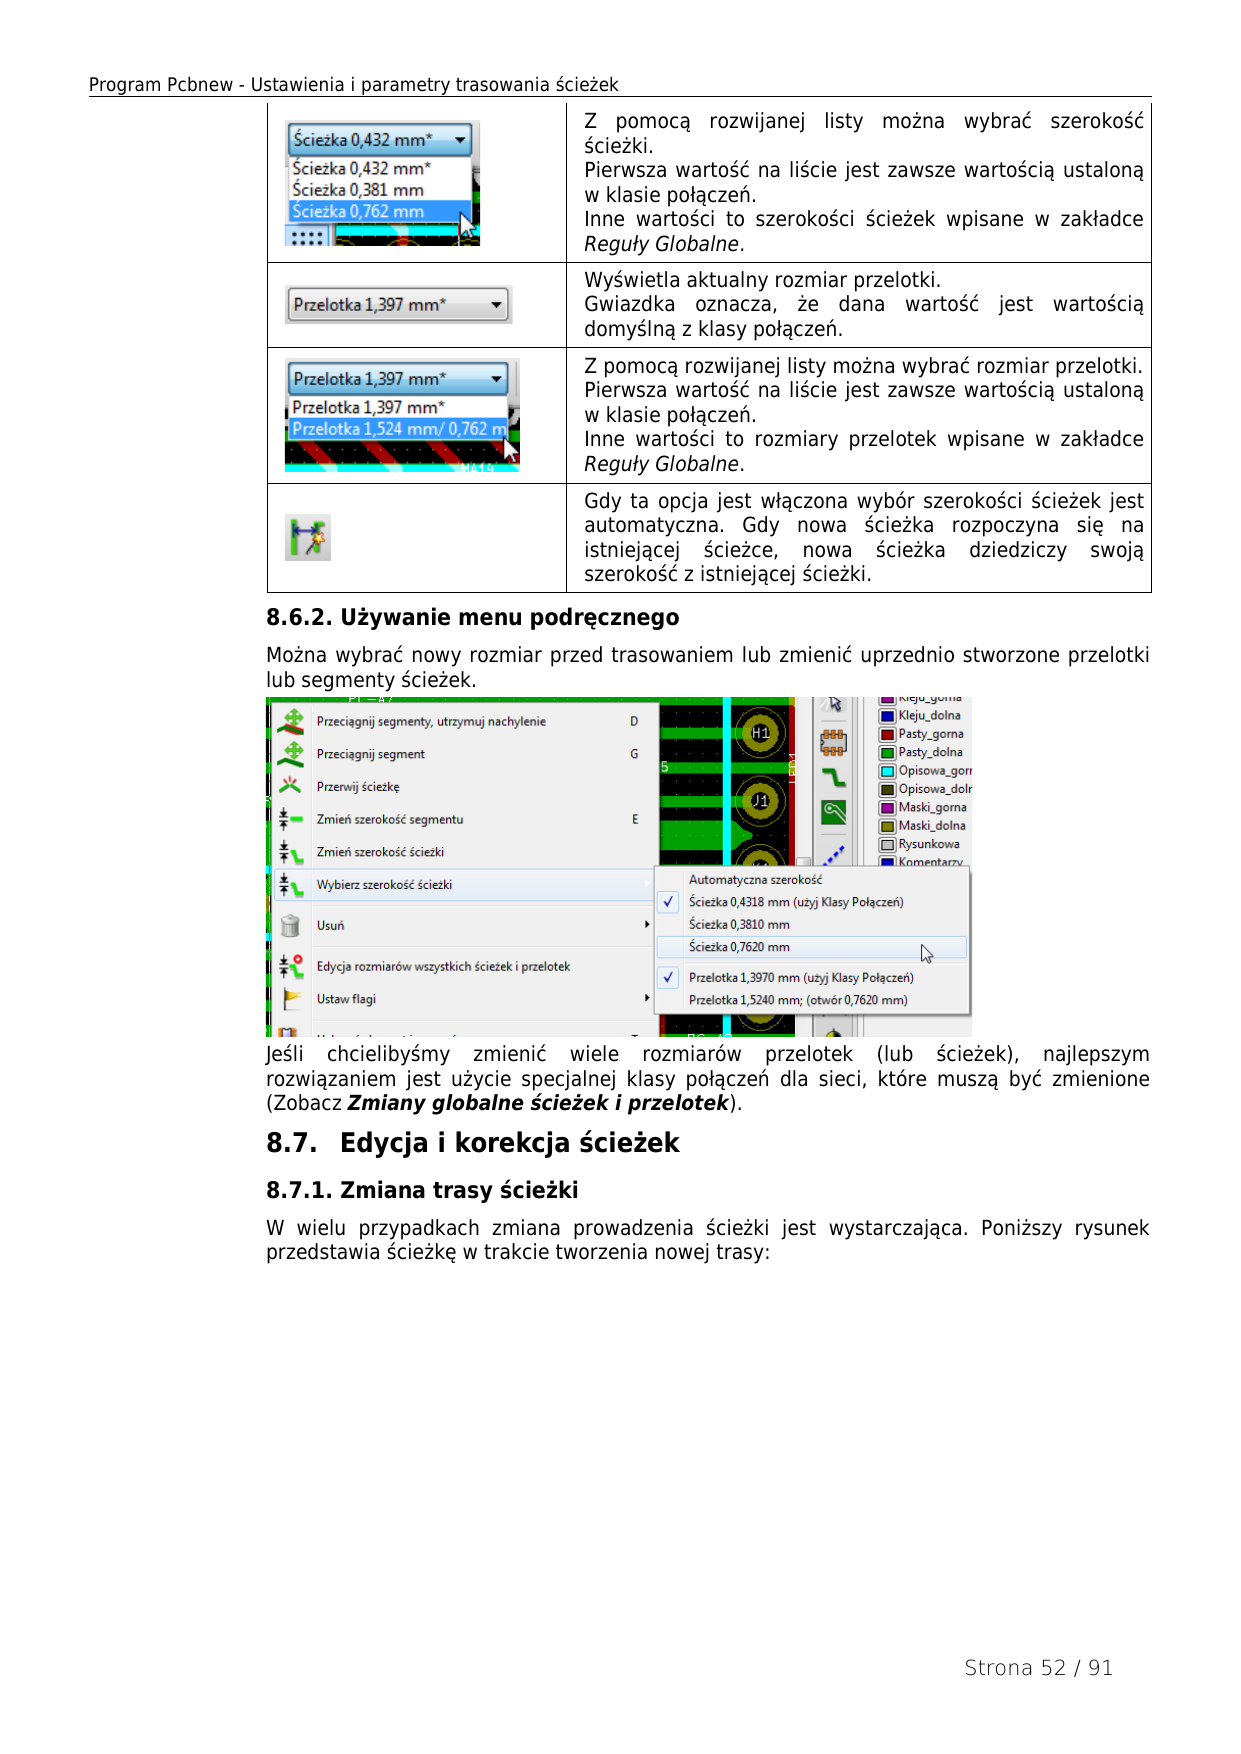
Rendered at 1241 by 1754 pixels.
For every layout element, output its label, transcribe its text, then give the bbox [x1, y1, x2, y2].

table_cell [268, 348, 566, 483]
subtitle Zmiana trasy ścieżki [266, 1177, 1152, 1204]
picture [284, 358, 520, 472]
table_cell [268, 263, 566, 347]
table_cell Wyświetla aktualny rozmiar przelotki. Gwiazdka oznacza, że dana wartość jest wartością domyślną z klasy połączeń. [567, 263, 1151, 347]
picture [284, 120, 481, 246]
subtitle Używanie menu podręcznego [266, 604, 1152, 631]
picture [265, 697, 973, 1037]
table_cell Z pomocą rozwijanej listy można wybrać rozmiar przelotki. Pierwsza wartość na liście jest zawsze wartością ustaloną w klasie połączeń. Inne wartości to rozmiary przelotek wpisane w zakładce Reguły Globalne. [567, 348, 1151, 483]
table_cell [268, 484, 566, 592]
table_cell Z pomocą rozwijanej listy można wybrać szerokość ścieżki. Pierwsza wartość na liście jest zawsze wartością ustaloną w klasie połączeń. Inne wartości to szerokości ścieżek wpisane w zakładce Reguły Globalne. [567, 103, 1151, 262]
table_cell [268, 103, 566, 262]
subtitle Edycja i korekcja ścieżek [266, 1127, 1152, 1159]
text Można wybrać nowy rozmiar przed trasowaniem lub zmienić uprzednio stworzone przelotki lub segmenty ścieżek. [266, 643, 1152, 692]
text W wielu przypadkach zmiana prowadzenia ścieżki jest wystarczająca. Poniższy rysunek przedstawia ścieżkę w trakcie tworzenia nowej trasy: [266, 1215, 1152, 1264]
picture [284, 514, 331, 561]
text Jeśli chcielibyśmy zmienić wiele rozmiarów przelotek (lub ścieżek), najlepszym rozwiązaniem jest użycie specjalnej klasy połączeń dla sieci, które muszą być zmienione (Zobacz Zmiany globalne ścieżek i przelotek). [266, 1042, 1152, 1116]
table_cell Gdy ta opcja jest włączona wybór szerokości ścieżek jest automatyczna. Gdy nowa ścieżka rozpoczyna się na istniejącej ścieżce, nowa ścieżka dziedziczy swoją szerokość z istniejącej ścieżki. [567, 484, 1151, 592]
picture [284, 285, 513, 324]
